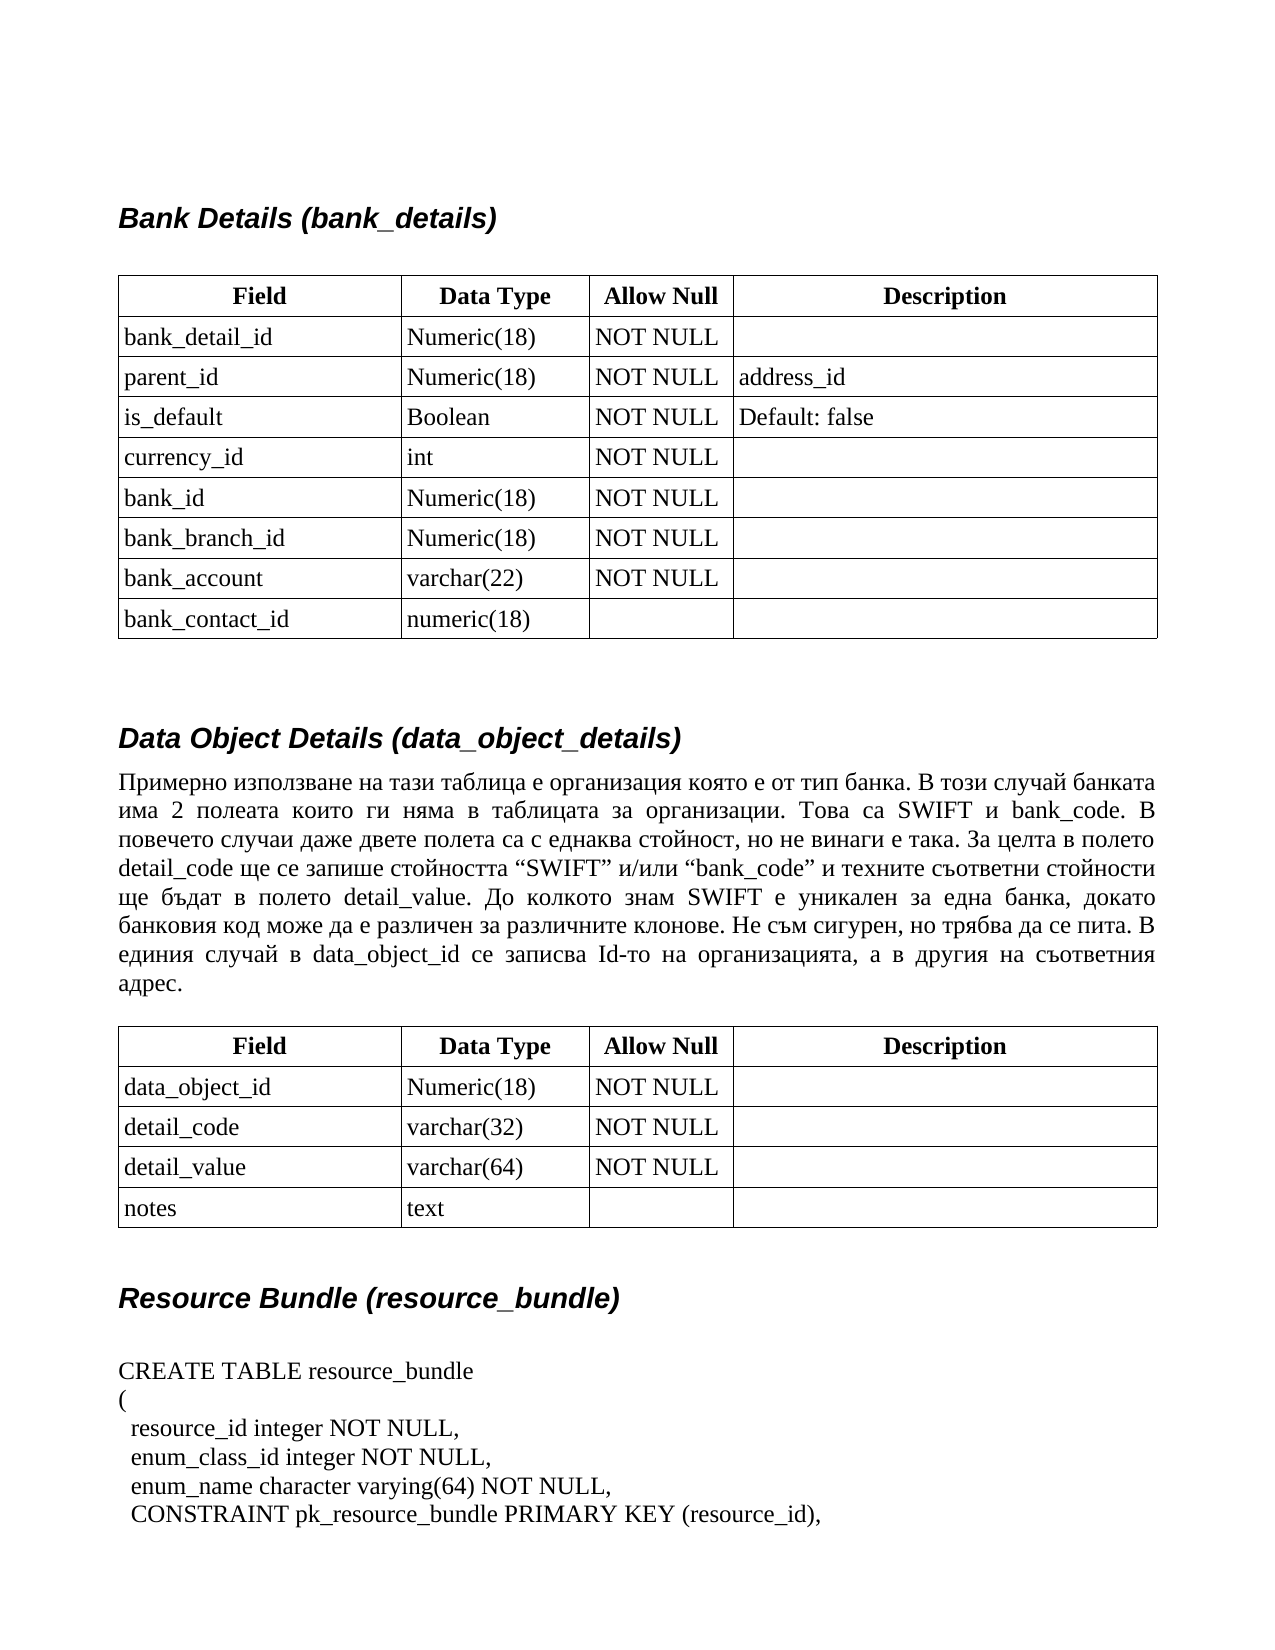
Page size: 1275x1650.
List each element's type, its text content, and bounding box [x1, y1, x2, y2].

table_header Data Type [402, 276, 589, 316]
table_cell bank_id [119, 478, 401, 517]
subtitle Data Object Details (data_object_details) [118, 721, 1157, 754]
text CREATE TABLE resource_bundle [118, 1356, 1157, 1384]
table_cell [734, 478, 1157, 517]
table_cell Numeric(18) [402, 317, 589, 356]
table_cell NOT NULL [590, 478, 733, 517]
table_cell [734, 559, 1157, 598]
text resource_id integer NOT NULL, [118, 1413, 1157, 1442]
table_cell NOT NULL [590, 357, 733, 396]
table_header Allow Null [590, 1027, 733, 1066]
text Примерно използване на тази таблица е организация която е от тип банка. В този случай банката има 2 полеата които ги няма в таблицата за организации. Това са SWIFT и bank_code. В повечето случаи даже двете полета са с еднаква стойност, но не винаги е така. За целта в полето detail_code ще се запише стойността “SWIFT” и/или “bank_code” и техните съответни стойности ще бъдат в полето detail_value. До колкото знам SWIFT е уникален за една банка, докато банковия код може да е различен за различните клонове. Не съм сигурен, но трябва да се пита. В единия случай в data_object_id се записва Id-то на организацията, а в другия на съответния адрес. [118, 767, 1157, 997]
table_cell notes [119, 1188, 401, 1227]
table_cell bank_detail_id [119, 317, 401, 356]
table_cell Default: false [734, 397, 1157, 437]
table_cell parent_id [119, 357, 401, 396]
table_cell Numeric(18) [402, 478, 589, 517]
table_cell Numeric(18) [402, 1067, 589, 1106]
table_cell NOT NULL [590, 1147, 733, 1187]
subtitle Bank Details (bank_details) [118, 201, 1157, 234]
table_cell currency_id [119, 438, 401, 477]
table_cell varchar(64) [402, 1147, 589, 1187]
table_cell Boolean [402, 397, 589, 437]
table_cell bank_account [119, 559, 401, 598]
subtitle Resource Bundle (resource_bundle) [118, 1281, 1157, 1314]
table_cell [734, 1188, 1157, 1227]
table_cell [734, 438, 1157, 477]
table_cell [734, 518, 1157, 558]
table_header Description [734, 1027, 1157, 1066]
table_cell Numeric(18) [402, 518, 589, 558]
text ( [118, 1384, 1157, 1413]
table_header Allow Null [590, 276, 733, 316]
table_cell [734, 317, 1157, 356]
table_cell [734, 1147, 1157, 1187]
table_cell bank_contact_id [119, 599, 401, 638]
text CONSTRAINT pk_resource_bundle PRIMARY KEY (resource_id), [118, 1499, 1157, 1528]
table_cell address_id [734, 357, 1157, 396]
table_cell int [402, 438, 589, 477]
table_cell varchar(32) [402, 1107, 589, 1146]
table_header Description [734, 276, 1157, 316]
table_cell NOT NULL [590, 438, 733, 477]
table_header Field [119, 276, 401, 316]
table_cell text [402, 1188, 589, 1227]
table_cell [734, 1107, 1157, 1146]
table_cell data_object_id [119, 1067, 401, 1106]
table_cell NOT NULL [590, 397, 733, 437]
table_cell [734, 599, 1157, 638]
table_cell bank_branch_id [119, 518, 401, 558]
table_cell [590, 1188, 733, 1227]
table_cell [734, 1067, 1157, 1106]
table_header Data Type [402, 1027, 589, 1066]
text enum_name character varying(64) NOT NULL, [118, 1471, 1157, 1499]
text enum_class_id integer NOT NULL, [118, 1442, 1157, 1471]
table_cell detail_code [119, 1107, 401, 1146]
table_cell NOT NULL [590, 559, 733, 598]
table_cell NOT NULL [590, 1067, 733, 1106]
table_cell is_default [119, 397, 401, 437]
table_cell NOT NULL [590, 317, 733, 356]
table_cell NOT NULL [590, 1107, 733, 1146]
table_cell Numeric(18) [402, 357, 589, 396]
table_cell detail_value [119, 1147, 401, 1187]
table_cell [590, 599, 733, 638]
table_header Field [119, 1027, 401, 1066]
table_cell varchar(22) [402, 559, 589, 598]
table_cell numeric(18) [402, 599, 589, 638]
table_cell NOT NULL [590, 518, 733, 558]
